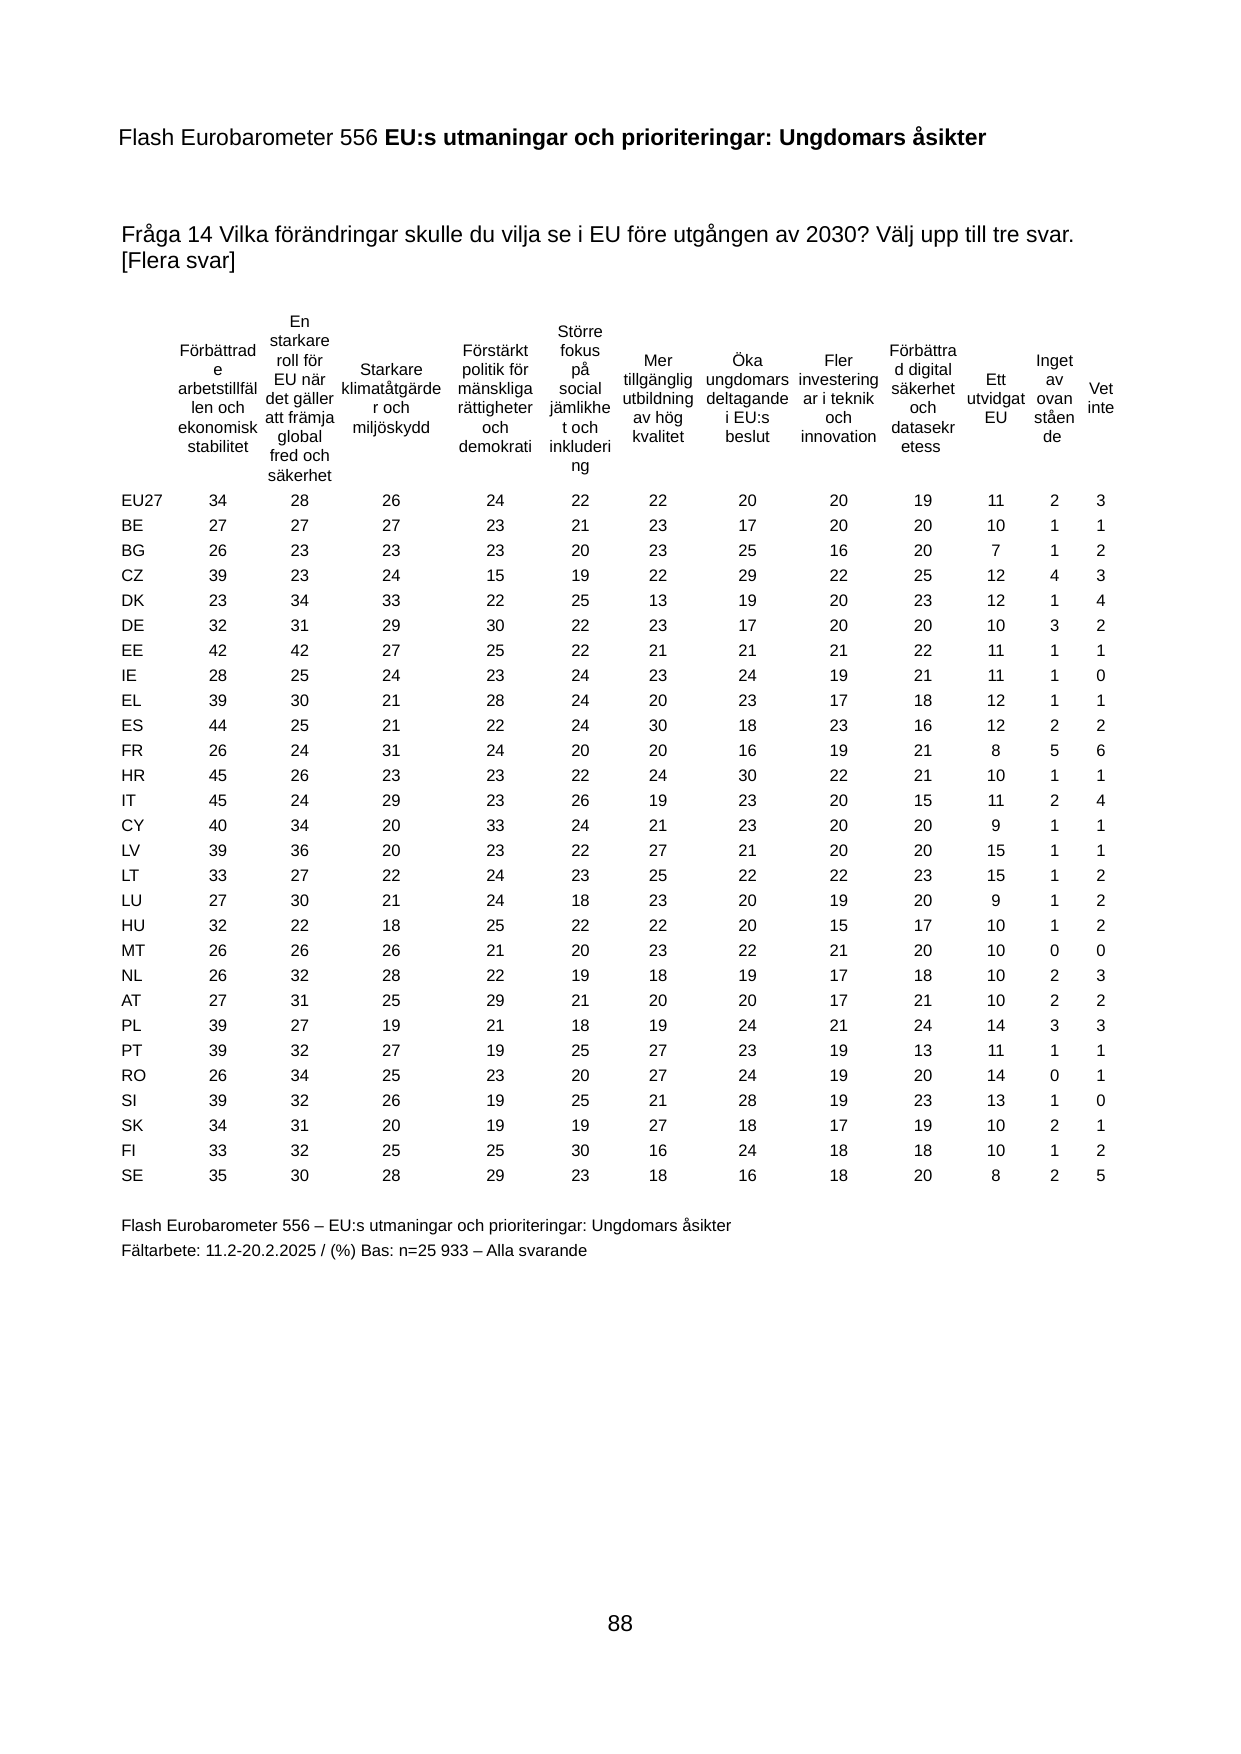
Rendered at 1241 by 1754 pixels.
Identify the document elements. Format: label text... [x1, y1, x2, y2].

table_cell ES [118, 713, 174, 737]
table_cell 17 [884, 913, 962, 937]
table_cell 23 [546, 863, 614, 887]
table_cell 2 [1079, 713, 1123, 737]
table_cell 23 [444, 538, 546, 562]
table_cell 20 [702, 913, 793, 937]
table_cell 42 [261, 638, 338, 662]
table_cell 39 [174, 1038, 261, 1062]
table_cell 22 [793, 563, 884, 587]
table_cell 32 [174, 913, 261, 937]
table_cell 19 [614, 788, 702, 812]
table_cell 23 [338, 538, 444, 562]
table_cell 11 [962, 1038, 1030, 1062]
table_cell 22 [444, 713, 546, 737]
table_cell 25 [546, 1088, 614, 1112]
table_cell 11 [962, 488, 1030, 512]
table_cell 2 [1079, 1138, 1123, 1162]
table_cell 18 [338, 913, 444, 937]
table_cell 1 [1030, 638, 1079, 662]
table_cell 8 [962, 1163, 1030, 1187]
table_cell 24 [546, 663, 614, 687]
table_cell 23 [614, 538, 702, 562]
table_cell 24 [702, 1138, 793, 1162]
table_cell [118, 277, 174, 309]
table_cell 19 [884, 1113, 962, 1137]
table_cell [884, 1188, 962, 1212]
table_cell 21 [884, 738, 962, 762]
table_cell 20 [793, 838, 884, 862]
table_cell 23 [174, 588, 261, 612]
table_cell 44 [174, 713, 261, 737]
table_cell 33 [174, 863, 261, 887]
table_cell PT [118, 1038, 174, 1062]
table_cell 25 [444, 913, 546, 937]
table_cell 1 [1030, 688, 1079, 712]
table_cell 1 [1079, 638, 1123, 662]
table_cell 25 [444, 1138, 546, 1162]
table_cell 19 [793, 738, 884, 762]
table_cell 30 [546, 1138, 614, 1162]
table_cell 25 [884, 563, 962, 587]
table_cell 19 [444, 1088, 546, 1112]
table_cell 20 [338, 838, 444, 862]
table_cell 20 [614, 738, 702, 762]
table_cell 22 [546, 763, 614, 787]
table_cell Förbättrad digital säkerhet och datasekretess [884, 309, 962, 487]
table_cell 17 [702, 513, 793, 537]
table_cell 32 [261, 1138, 338, 1162]
table_cell 34 [174, 488, 261, 512]
table_cell 39 [174, 1013, 261, 1037]
table_cell 26 [338, 1088, 444, 1112]
table_cell 20 [546, 938, 614, 962]
table_cell Öka ungdomars deltagande i EU:s beslut [702, 309, 793, 487]
table_cell 21 [614, 813, 702, 837]
table_cell 7 [962, 538, 1030, 562]
table_cell 15 [793, 913, 884, 937]
table_cell 18 [702, 713, 793, 737]
table_cell 20 [793, 513, 884, 537]
table_cell 22 [261, 913, 338, 937]
table_cell 10 [962, 613, 1030, 637]
table_cell 23 [444, 838, 546, 862]
table_cell 24 [444, 888, 546, 912]
table_cell 1 [1030, 1138, 1079, 1162]
table_cell 20 [884, 888, 962, 912]
table_cell 27 [261, 1013, 338, 1037]
table_cell [614, 1188, 702, 1212]
table_cell 24 [884, 1013, 962, 1037]
table_cell 21 [884, 663, 962, 687]
table_cell [702, 1188, 793, 1212]
table_cell Vet inte [1079, 309, 1123, 487]
table_cell 34 [261, 588, 338, 612]
table_cell 22 [614, 488, 702, 512]
table_cell LT [118, 863, 174, 887]
table_cell [884, 277, 962, 309]
table_cell 2 [1079, 888, 1123, 912]
table_cell 3 [1079, 963, 1123, 987]
table_cell EU27 [118, 488, 174, 512]
table_cell 23 [614, 888, 702, 912]
table_cell [546, 277, 614, 309]
table_cell 32 [261, 963, 338, 987]
table_cell [118, 1188, 174, 1212]
table_cell 1 [1030, 888, 1079, 912]
table_cell 27 [174, 888, 261, 912]
table_cell 23 [614, 938, 702, 962]
table_cell 8 [962, 738, 1030, 762]
table_cell Mer tillgänglig utbildning av hög kvalitet [614, 309, 702, 487]
table_cell 3 [1079, 563, 1123, 587]
table_cell 34 [174, 1113, 261, 1137]
table_cell 30 [702, 763, 793, 787]
table_cell EE [118, 638, 174, 662]
table_cell [614, 277, 702, 309]
table_cell SE [118, 1163, 174, 1187]
table_cell 26 [174, 963, 261, 987]
table_cell 4 [1079, 588, 1123, 612]
table_cell 27 [261, 513, 338, 537]
table_cell 25 [546, 588, 614, 612]
table_cell NL [118, 963, 174, 987]
table_cell 21 [338, 888, 444, 912]
table_cell 20 [884, 813, 962, 837]
table_cell Inget av ovanstående [1030, 309, 1079, 487]
table_cell 24 [261, 738, 338, 762]
table_cell 23 [702, 688, 793, 712]
table_cell 29 [444, 1163, 546, 1187]
table_cell [338, 277, 444, 309]
table_cell [793, 277, 884, 309]
table_cell 30 [444, 613, 546, 637]
table_cell 23 [444, 788, 546, 812]
table_cell BG [118, 538, 174, 562]
table_cell 20 [884, 838, 962, 862]
table_cell 26 [546, 788, 614, 812]
table_cell 19 [793, 888, 884, 912]
table_cell [338, 1188, 444, 1212]
table_cell 24 [444, 863, 546, 887]
table_cell 24 [546, 713, 614, 737]
table_cell 20 [793, 488, 884, 512]
table_cell 31 [338, 738, 444, 762]
table_cell 19 [793, 663, 884, 687]
table_cell 9 [962, 888, 1030, 912]
table_cell 20 [793, 613, 884, 637]
table_cell 29 [338, 613, 444, 637]
table_cell 23 [444, 663, 546, 687]
table_cell 18 [884, 1138, 962, 1162]
table_cell 20 [793, 588, 884, 612]
table_cell [174, 1188, 261, 1212]
table_cell 21 [546, 988, 614, 1012]
table_cell 28 [174, 663, 261, 687]
table_cell 24 [702, 1063, 793, 1087]
table_cell 11 [962, 663, 1030, 687]
table_cell 2 [1030, 788, 1079, 812]
table_cell 20 [793, 813, 884, 837]
table_cell [793, 1188, 884, 1212]
table_cell 2 [1030, 713, 1079, 737]
table_cell 27 [614, 1038, 702, 1062]
table_cell [546, 1188, 614, 1212]
table_cell 24 [546, 813, 614, 837]
table_cell 1 [1079, 1113, 1123, 1137]
table_cell 20 [702, 488, 793, 512]
table_cell 29 [702, 563, 793, 587]
table_cell 3 [1079, 488, 1123, 512]
table_cell 36 [261, 838, 338, 862]
table_cell 24 [261, 788, 338, 812]
table_cell 1 [1079, 688, 1123, 712]
table_cell 4 [1079, 788, 1123, 812]
table_cell 21 [702, 638, 793, 662]
table_cell 22 [614, 563, 702, 587]
table_cell 10 [962, 988, 1030, 1012]
table_cell 21 [884, 763, 962, 787]
table_cell 24 [614, 763, 702, 787]
table_cell 18 [546, 888, 614, 912]
table_cell [444, 277, 546, 309]
table_cell Förstärkt politik för mänskliga rättigheter och demokrati [444, 309, 546, 487]
table_cell 39 [174, 838, 261, 862]
table_cell 32 [261, 1038, 338, 1062]
table_cell [1079, 1188, 1123, 1212]
table_cell 1 [1030, 813, 1079, 837]
table_cell 10 [962, 913, 1030, 937]
table_cell 20 [884, 513, 962, 537]
table_cell 27 [338, 513, 444, 537]
table_cell 21 [884, 988, 962, 1012]
table_cell 18 [793, 1138, 884, 1162]
table_cell [1030, 1188, 1079, 1212]
table_cell 20 [614, 688, 702, 712]
table_cell 25 [338, 1063, 444, 1087]
table_cell 1 [1079, 763, 1123, 787]
table_cell 2 [1030, 1113, 1079, 1137]
table_cell 20 [614, 988, 702, 1012]
table_cell 34 [261, 813, 338, 837]
table_cell 27 [174, 513, 261, 537]
table_cell 27 [338, 638, 444, 662]
table_cell 12 [962, 688, 1030, 712]
table_cell 19 [702, 588, 793, 612]
table_cell 22 [793, 763, 884, 787]
table_cell 19 [793, 1088, 884, 1112]
table_cell 27 [174, 988, 261, 1012]
table_cell 22 [884, 638, 962, 662]
table_cell 20 [884, 1163, 962, 1187]
table_cell 19 [444, 1038, 546, 1062]
table_cell 24 [444, 738, 546, 762]
table_cell 22 [614, 913, 702, 937]
table_cell PL [118, 1013, 174, 1037]
table_cell 20 [338, 1113, 444, 1137]
table_cell 22 [793, 863, 884, 887]
table_cell 25 [261, 663, 338, 687]
table_cell 10 [962, 763, 1030, 787]
table_cell Fler investeringar i teknik och innovation [793, 309, 884, 487]
table_cell 1 [1030, 838, 1079, 862]
table_cell 10 [962, 513, 1030, 537]
table_cell 2 [1079, 913, 1123, 937]
table_cell 19 [444, 1113, 546, 1137]
table_cell IE [118, 663, 174, 687]
table_cell 22 [546, 638, 614, 662]
table_cell HU [118, 913, 174, 937]
table_cell 23 [702, 788, 793, 812]
table_cell 20 [702, 888, 793, 912]
table_cell EL [118, 688, 174, 712]
table_cell 23 [614, 513, 702, 537]
table_cell 24 [702, 1013, 793, 1037]
table_cell [1030, 277, 1079, 309]
table_cell 16 [614, 1138, 702, 1162]
table_cell 26 [261, 938, 338, 962]
table_cell 1 [1030, 513, 1079, 537]
table_cell 11 [962, 638, 1030, 662]
table_cell 12 [962, 713, 1030, 737]
table_cell 13 [962, 1088, 1030, 1112]
table_cell 25 [338, 1138, 444, 1162]
table_cell 19 [884, 488, 962, 512]
table_cell 19 [546, 963, 614, 987]
table_cell 34 [261, 1063, 338, 1087]
table_cell [118, 309, 174, 487]
table_cell 25 [702, 538, 793, 562]
table_cell [962, 1188, 1030, 1212]
table_cell SK [118, 1113, 174, 1137]
table_cell [261, 277, 338, 309]
table_cell 21 [614, 1088, 702, 1112]
table_cell 1 [1030, 663, 1079, 687]
table_cell 6 [1079, 738, 1123, 762]
table_cell 45 [174, 763, 261, 787]
table_cell 22 [546, 488, 614, 512]
table_cell 25 [261, 713, 338, 737]
table_cell 26 [338, 938, 444, 962]
table_cell 30 [261, 1163, 338, 1187]
table_cell 15 [962, 838, 1030, 862]
table_cell 25 [338, 988, 444, 1012]
table_cell 1 [1079, 838, 1123, 862]
table_cell 2 [1030, 963, 1079, 987]
table_cell 20 [884, 538, 962, 562]
table_cell 1 [1030, 763, 1079, 787]
table_cell 27 [261, 863, 338, 887]
table_cell 18 [546, 1013, 614, 1037]
table_cell 2 [1030, 488, 1079, 512]
table_cell Förbättrade arbetstillfällen och ekonomisk stabilitet [174, 309, 261, 487]
table_cell 17 [793, 688, 884, 712]
table_cell 24 [338, 563, 444, 587]
table_cell 9 [962, 813, 1030, 837]
table_cell 19 [614, 1013, 702, 1037]
table_cell 19 [546, 563, 614, 587]
table_cell 39 [174, 688, 261, 712]
table_cell 0 [1079, 938, 1123, 962]
table_cell 1 [1030, 1038, 1079, 1062]
table_cell 22 [444, 963, 546, 987]
table_cell LV [118, 838, 174, 862]
table_cell 15 [444, 563, 546, 587]
table_cell 10 [962, 938, 1030, 962]
table_cell 22 [702, 938, 793, 962]
table_cell 22 [546, 613, 614, 637]
table_cell 1 [1079, 1038, 1123, 1062]
table_cell 2 [1079, 538, 1123, 562]
table_cell 21 [338, 713, 444, 737]
table_cell LU [118, 888, 174, 912]
table_cell En starkare roll för EU när det gäller att främja global fred och säkerhet [261, 309, 338, 487]
table_cell 32 [174, 613, 261, 637]
table_cell 18 [884, 688, 962, 712]
table_cell 26 [174, 938, 261, 962]
table_cell 20 [884, 1063, 962, 1087]
table_cell 23 [444, 1063, 546, 1087]
table_cell Större fokus på social jämlikhet och inkludering [546, 309, 614, 487]
table_cell 0 [1079, 1088, 1123, 1112]
table_cell 18 [614, 963, 702, 987]
table_cell Fältarbete: 11.2-20.2.2025 / (%) Bas: n=25 933 – Alla svarande [118, 1238, 1123, 1262]
table_cell 27 [338, 1038, 444, 1062]
table_cell 25 [444, 638, 546, 662]
table_cell 20 [793, 788, 884, 812]
table_cell SI [118, 1088, 174, 1112]
table_cell 33 [338, 588, 444, 612]
table_header Fråga 14 Vilka förändringar skulle du vilja se i EU före utgången av 2030? Välj upp till tre svar. [Flera svar] [118, 218, 1123, 277]
table_cell 28 [338, 963, 444, 987]
table_cell 22 [444, 588, 546, 612]
table_cell 10 [962, 1113, 1030, 1137]
table_cell MT [118, 938, 174, 962]
table_cell 3 [1079, 1013, 1123, 1037]
table_cell 26 [261, 763, 338, 787]
table_cell 14 [962, 1013, 1030, 1037]
table_cell 3 [1030, 613, 1079, 637]
table_cell [1079, 277, 1123, 309]
table_cell RO [118, 1063, 174, 1087]
table_cell 20 [884, 613, 962, 637]
table_cell IT [118, 788, 174, 812]
table_cell 21 [444, 1013, 546, 1037]
table_cell 30 [614, 713, 702, 737]
table_cell 17 [793, 988, 884, 1012]
table_cell 29 [338, 788, 444, 812]
table_cell 22 [546, 838, 614, 862]
table_cell 19 [793, 1063, 884, 1087]
table_cell 23 [793, 713, 884, 737]
table_cell 28 [261, 488, 338, 512]
table_cell 26 [174, 538, 261, 562]
table_cell 19 [546, 1113, 614, 1137]
table_cell FI [118, 1138, 174, 1162]
table_cell 28 [444, 688, 546, 712]
table_cell DK [118, 588, 174, 612]
table_cell 21 [793, 638, 884, 662]
table_cell 17 [702, 613, 793, 637]
table_cell 23 [444, 513, 546, 537]
table_cell 30 [261, 888, 338, 912]
table_cell 5 [1079, 1163, 1123, 1187]
table_cell 33 [174, 1138, 261, 1162]
table_cell 2 [1030, 1163, 1079, 1187]
table_cell Flash Eurobarometer 556 – EU:s utmaningar och prioriteringar: Ungdomars åsikter [118, 1213, 1123, 1237]
table_cell 23 [702, 813, 793, 837]
table_cell 25 [614, 863, 702, 887]
table_cell 1 [1030, 538, 1079, 562]
table_cell 15 [884, 788, 962, 812]
table_cell 40 [174, 813, 261, 837]
table_cell 27 [614, 1063, 702, 1087]
table_cell [261, 1188, 338, 1212]
table_cell 1 [1079, 813, 1123, 837]
table_cell [174, 277, 261, 309]
table_cell 42 [174, 638, 261, 662]
table_cell 0 [1079, 663, 1123, 687]
table_cell 16 [884, 713, 962, 737]
table_cell 12 [962, 563, 1030, 587]
table_cell 24 [338, 663, 444, 687]
table_cell 20 [702, 988, 793, 1012]
table_cell [444, 1188, 546, 1212]
table_cell 32 [261, 1088, 338, 1112]
table_cell 27 [614, 838, 702, 862]
table_cell CZ [118, 563, 174, 587]
table_cell 20 [546, 738, 614, 762]
table_cell 18 [884, 963, 962, 987]
table_cell 23 [702, 1038, 793, 1062]
table_cell 20 [546, 1063, 614, 1087]
table_cell 16 [702, 738, 793, 762]
table_cell 23 [261, 563, 338, 587]
table_cell 28 [338, 1163, 444, 1187]
table_cell 1 [1030, 913, 1079, 937]
table_cell 18 [614, 1163, 702, 1187]
table_cell 21 [546, 513, 614, 537]
table_cell 14 [962, 1063, 1030, 1087]
table_cell 25 [546, 1038, 614, 1062]
table_cell 39 [174, 1088, 261, 1112]
table_cell 31 [261, 1113, 338, 1137]
table_cell 21 [614, 638, 702, 662]
table_cell 1 [1079, 513, 1123, 537]
table_cell 1 [1079, 1063, 1123, 1087]
table_cell 5 [1030, 738, 1079, 762]
table_cell 23 [884, 1088, 962, 1112]
table_cell 19 [793, 1038, 884, 1062]
table_cell 1 [1030, 1088, 1079, 1112]
table_cell 1 [1030, 588, 1079, 612]
table_cell Ett utvidgat EU [962, 309, 1030, 487]
table_cell 2 [1030, 988, 1079, 1012]
table_cell 21 [338, 688, 444, 712]
table_cell 10 [962, 963, 1030, 987]
table_cell 20 [884, 938, 962, 962]
table_cell 2 [1079, 613, 1123, 637]
table_cell Starkare klimatåtgärder och miljöskydd [338, 309, 444, 487]
table_cell 23 [261, 538, 338, 562]
table_cell 22 [546, 913, 614, 937]
table_cell 21 [702, 838, 793, 862]
table_cell 26 [174, 738, 261, 762]
table_cell 16 [702, 1163, 793, 1187]
table_cell HR [118, 763, 174, 787]
table_cell 22 [702, 863, 793, 887]
table_cell 28 [702, 1088, 793, 1112]
table_cell FR [118, 738, 174, 762]
table_cell 2 [1079, 863, 1123, 887]
table_cell 30 [261, 688, 338, 712]
table_cell 31 [261, 613, 338, 637]
table_cell 2 [1079, 988, 1123, 1012]
table_cell 0 [1030, 1063, 1079, 1087]
table_cell AT [118, 988, 174, 1012]
table_cell 35 [174, 1163, 261, 1187]
table_cell 31 [261, 988, 338, 1012]
table_cell 45 [174, 788, 261, 812]
table_cell 27 [614, 1113, 702, 1137]
table_cell [962, 277, 1030, 309]
table_cell 24 [546, 688, 614, 712]
table_cell 17 [793, 1113, 884, 1137]
table_cell 20 [338, 813, 444, 837]
table_cell 24 [444, 488, 546, 512]
table_cell 23 [338, 763, 444, 787]
table_cell 20 [546, 538, 614, 562]
table_cell 21 [793, 1013, 884, 1037]
table_cell [702, 277, 793, 309]
table_cell 17 [793, 963, 884, 987]
table_cell 22 [338, 863, 444, 887]
table_cell 16 [793, 538, 884, 562]
table_cell DE [118, 613, 174, 637]
table_cell 19 [338, 1013, 444, 1037]
table_cell 11 [962, 788, 1030, 812]
table_cell 12 [962, 588, 1030, 612]
table_cell 23 [614, 613, 702, 637]
table_cell 21 [793, 938, 884, 962]
table_cell 18 [793, 1163, 884, 1187]
table_cell 13 [614, 588, 702, 612]
table_cell 1 [1030, 863, 1079, 887]
table_cell 18 [702, 1113, 793, 1137]
table_cell 0 [1030, 938, 1079, 962]
table_cell BE [118, 513, 174, 537]
table_cell 4 [1030, 563, 1079, 587]
table_cell 33 [444, 813, 546, 837]
table_cell 23 [884, 588, 962, 612]
table_cell 26 [174, 1063, 261, 1087]
table_cell 21 [444, 938, 546, 962]
table_cell 39 [174, 563, 261, 587]
table_cell 15 [962, 863, 1030, 887]
table_cell 19 [702, 963, 793, 987]
table_cell 23 [614, 663, 702, 687]
table_cell 23 [884, 863, 962, 887]
table_cell 26 [338, 488, 444, 512]
table_cell 23 [444, 763, 546, 787]
table_cell 29 [444, 988, 546, 1012]
table_cell 3 [1030, 1013, 1079, 1037]
table_cell 13 [884, 1038, 962, 1062]
table_cell 24 [702, 663, 793, 687]
table_cell 10 [962, 1138, 1030, 1162]
table_cell 23 [546, 1163, 614, 1187]
table_cell CY [118, 813, 174, 837]
